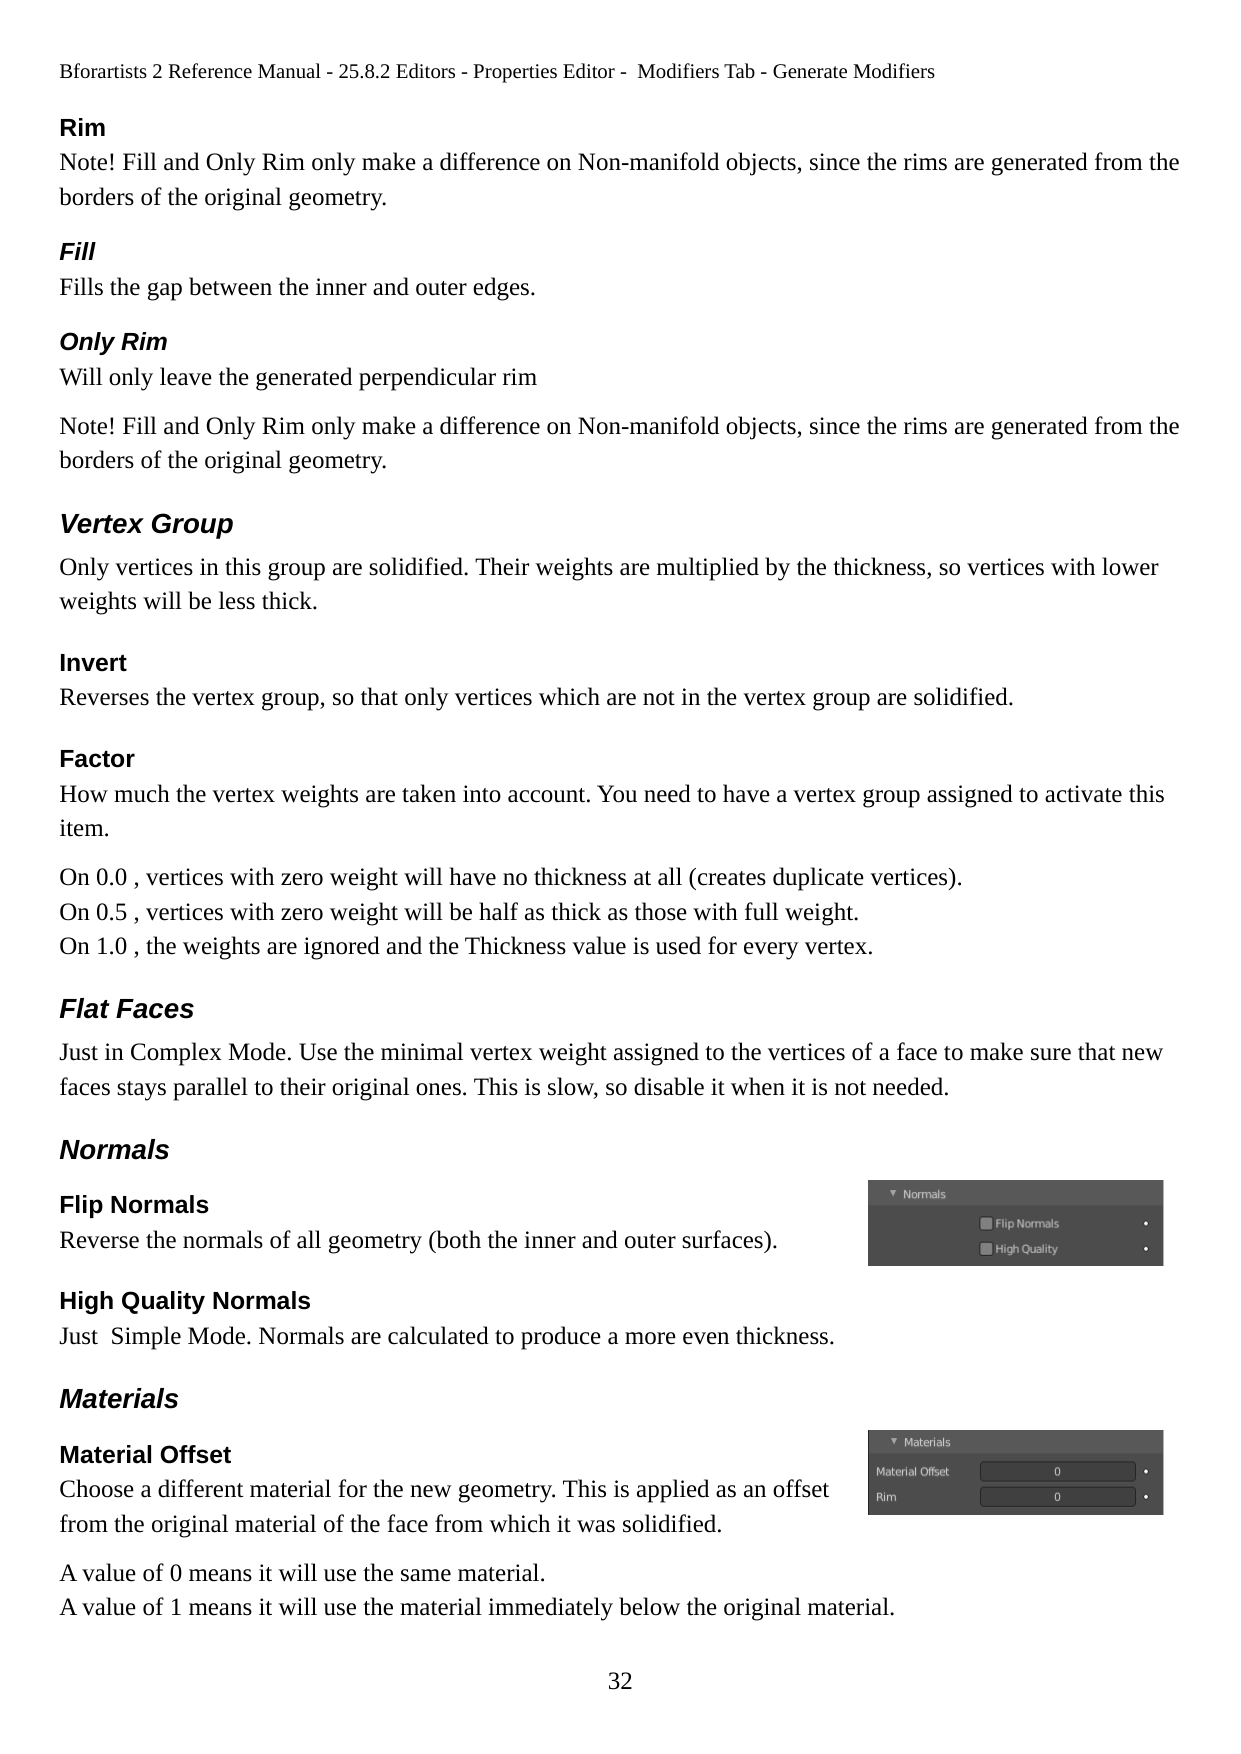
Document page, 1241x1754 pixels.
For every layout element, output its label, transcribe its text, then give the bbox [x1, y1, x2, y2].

subtitle Flip Normals [59, 1190, 868, 1219]
subtitle Only Rim [59, 327, 1181, 356]
subtitle Invert [59, 648, 1181, 676]
subtitle High Quality Normals [59, 1286, 1181, 1315]
text Will only leave the generated perpendicular rim [59, 362, 1181, 391]
subtitle Normals [59, 1133, 1181, 1165]
subtitle Fill [59, 237, 1181, 266]
text A value of 0 means it will use the same material. A value of 1 means it will use the material immediately below the original material. [59, 1558, 1181, 1621]
subtitle [1164, 1440, 1181, 1468]
text Note! Fill and Only Rim only make a difference on Non-manifold objects, since the rims are generated from the borders of the original geometry. [59, 147, 1181, 211]
text Just in Complex Mode. Use the minimal vertex weight assigned to the vertices of a face to make sure that new faces stays parallel to their original ones. This is slow, so disable it when it is not needed. [59, 1037, 1181, 1100]
subtitle Vertex Group [59, 507, 1181, 539]
text Reverse the normals of all geometry (both the inner and outer surfaces). [59, 1225, 868, 1254]
subtitle [1164, 1190, 1181, 1219]
text Just Simple Mode. Normals are calculated to produce a more even thickness. [59, 1321, 1181, 1350]
text Only vertices in this group are solidified. Their weights are multiplied by the thickness, so vertices with lower weights will be less thick. [59, 552, 1181, 615]
text How much the vertex weights are taken into account. You need to have a vertex group assigned to activate this item. [59, 779, 1181, 842]
text Note! Fill and Only Rim only make a difference on Non-manifold objects, since the rims are generated from the borders of the original geometry. [59, 411, 1181, 474]
subtitle Material Offset [59, 1440, 868, 1468]
subtitle Materials [59, 1383, 1181, 1415]
text Reverses the vertex group, so that only vertices which are not in the vertex group are solidified. [59, 682, 1181, 711]
text On 0.0 , vertices with zero weight will have no thickness at all (creates duplicate vertices). On 0.5 , vertices with zero weight will be half as thick as those with full weight. On 1.0 , the weights are ignored and the Thickness value is used for every vertex. [59, 862, 1181, 960]
subtitle Rim [59, 113, 1181, 141]
text Choose a different material for the new geometry. This is applied as an offset from the original material of the face from which it was solidified. [59, 1474, 1181, 1538]
subtitle Factor [59, 744, 1181, 772]
subtitle Flat Faces [59, 993, 1181, 1025]
picture [868, 1180, 1164, 1266]
text Fills the gap between the inner and outer edges. [59, 272, 1181, 301]
picture [868, 1430, 1164, 1515]
